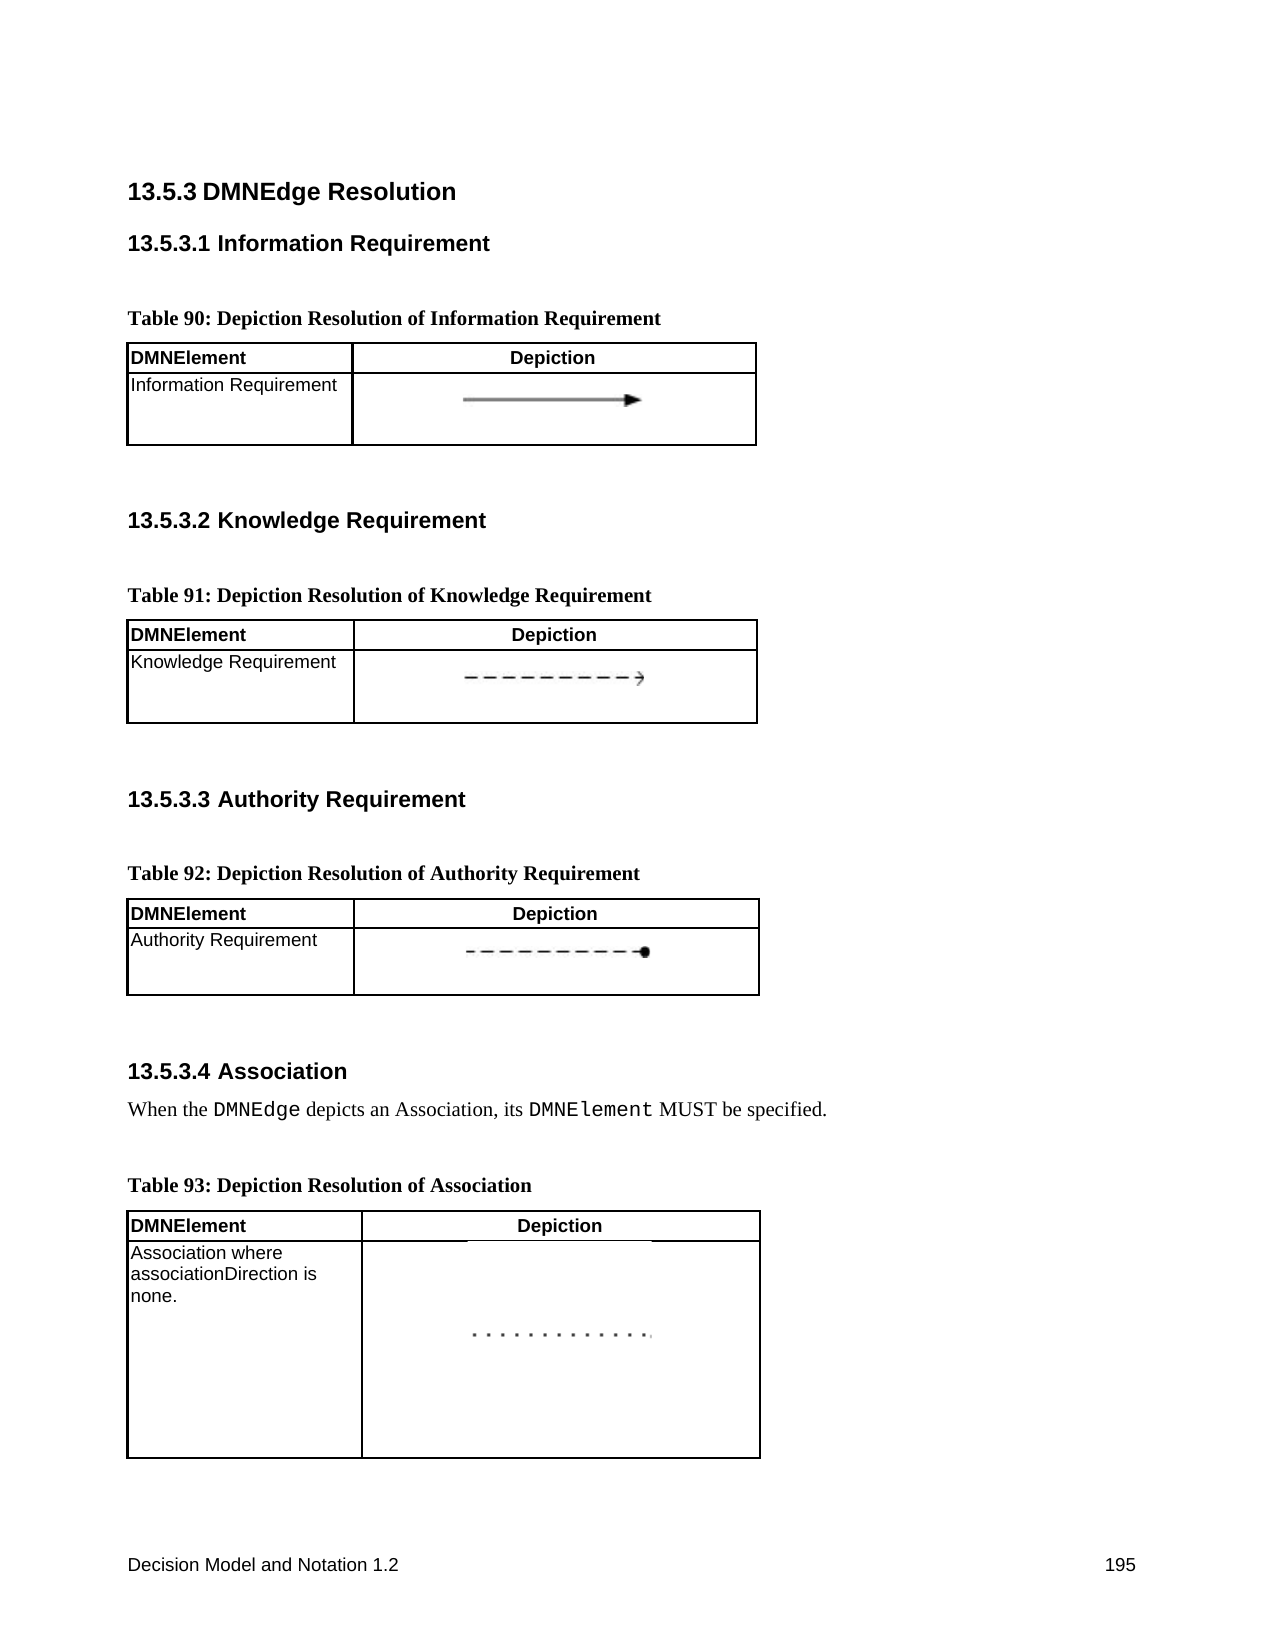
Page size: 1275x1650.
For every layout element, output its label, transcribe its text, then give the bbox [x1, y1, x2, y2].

table_cell [363, 1242, 759, 1457]
table_header Depiction [355, 900, 758, 927]
picture [462, 394, 643, 407]
table_cell Association where associationDirection is none. [129, 1242, 361, 1457]
table_cell Information Requirement [129, 374, 351, 443]
table_header DMNElement [129, 900, 353, 927]
text Table 90: Depiction Resolution of Information Requirement [127, 306, 1147, 330]
table_header Depiction [354, 344, 755, 372]
subtitle Knowledge Requirement [127, 507, 1147, 533]
table_cell Authority Requirement [129, 929, 353, 994]
table_header DMNElement [129, 344, 351, 372]
text Table 91: Depiction Resolution of Knowledge Requirement [127, 583, 1147, 607]
picture [464, 671, 644, 686]
subtitle Information Requirement [127, 230, 1147, 257]
text Table 93: Depiction Resolution of Association [127, 1173, 1147, 1197]
subtitle DMNEdge Resolution [127, 176, 1147, 205]
table_header Depiction [363, 1212, 759, 1239]
subtitle Authority Requirement [127, 786, 1147, 812]
table_cell [355, 929, 758, 994]
picture [465, 946, 651, 958]
picture [467, 1241, 652, 1420]
table_cell Knowledge Requirement [129, 651, 353, 722]
table_header DMNElement [129, 621, 353, 649]
table_cell [355, 651, 756, 722]
table_cell [354, 374, 755, 443]
table_header Depiction [355, 621, 756, 649]
subtitle Association [127, 1058, 1147, 1084]
text Table 92: Depiction Resolution of Authority Requirement [127, 861, 1147, 885]
table_header DMNElement [129, 1212, 361, 1239]
text When the DMNEdge depicts an Association, its DMNElement MUST be specified. [127, 1097, 1147, 1123]
